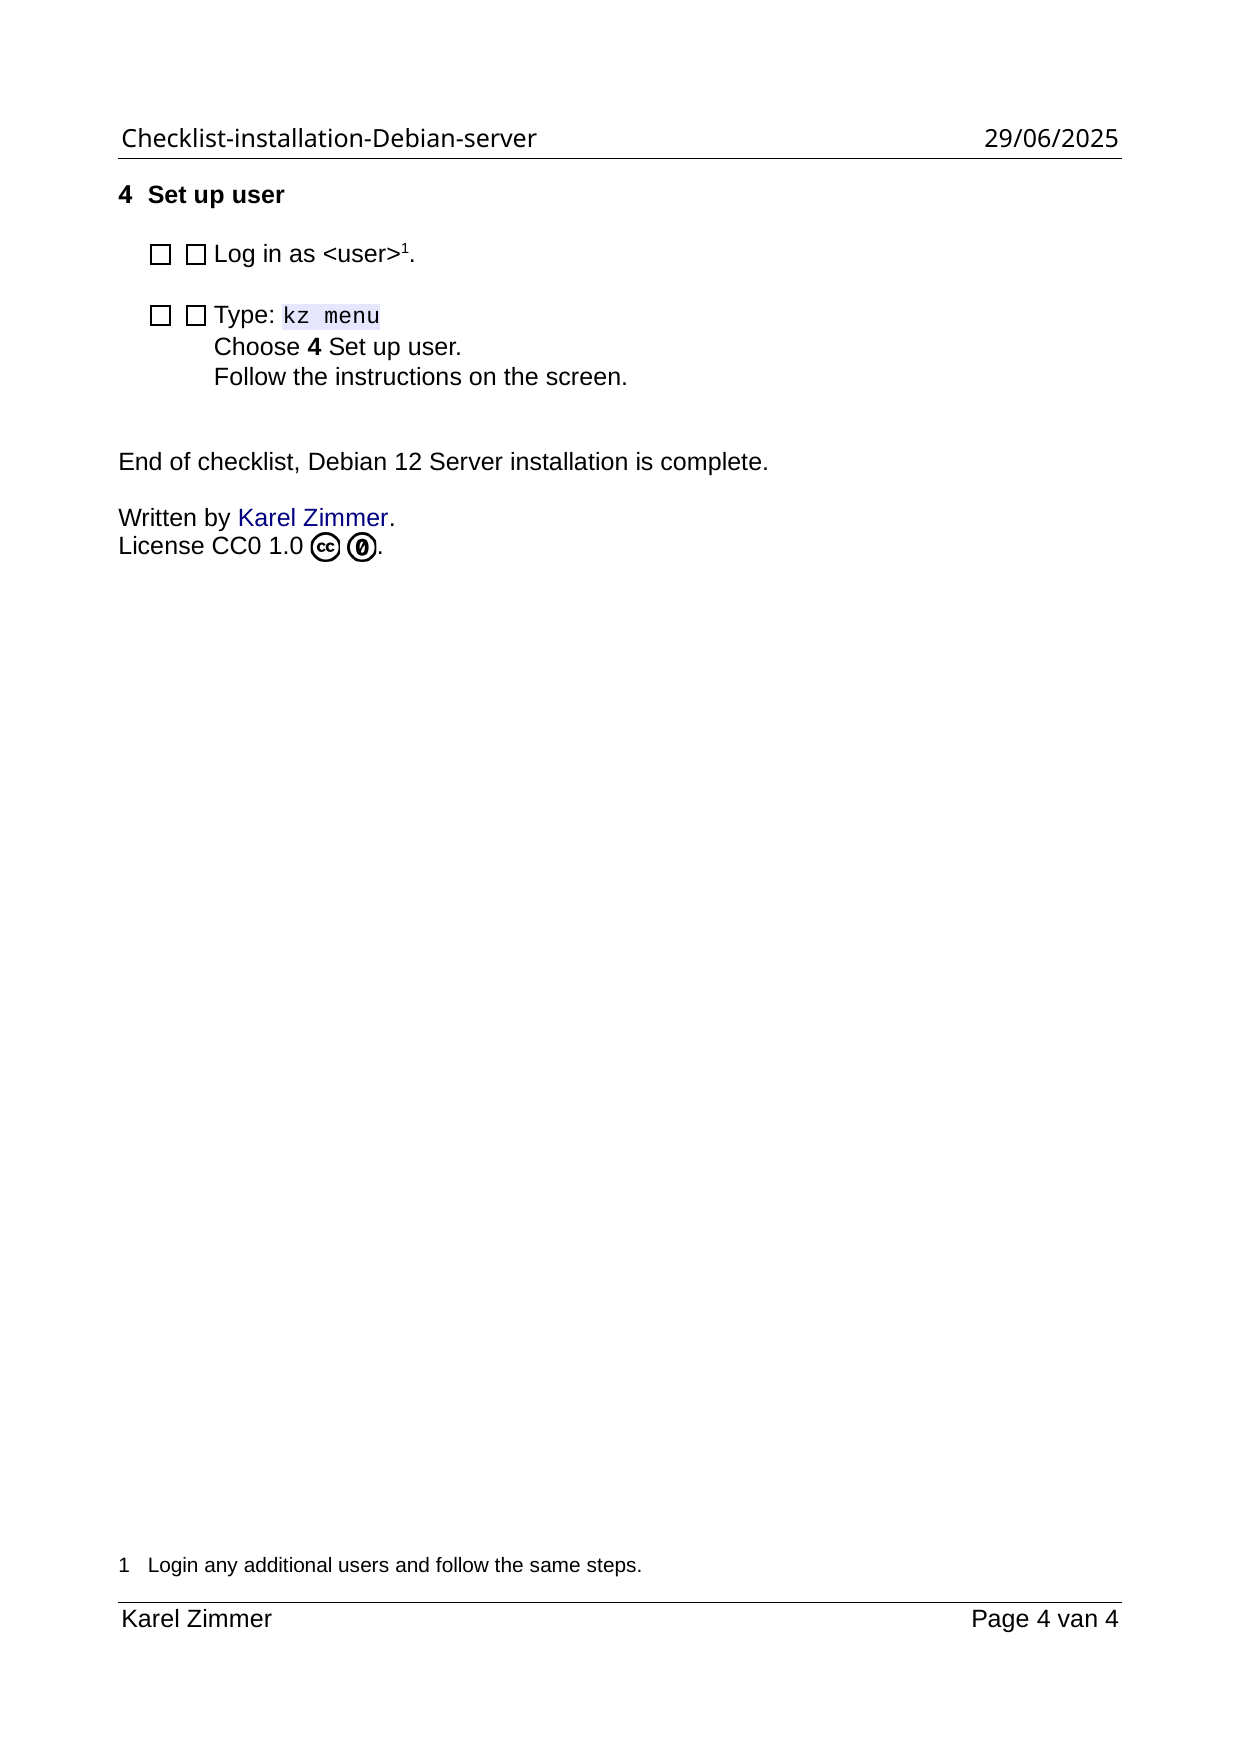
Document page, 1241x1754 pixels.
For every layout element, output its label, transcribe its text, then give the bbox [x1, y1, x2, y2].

table_cell [177, 269, 213, 300]
table_cell [177, 362, 213, 392]
table_cell [118, 332, 142, 362]
table_cell [213, 269, 1122, 300]
text . [377, 532, 1122, 562]
picture [347, 532, 377, 562]
list Set up user [118, 177, 1122, 211]
table_cell Choose 4 Set up user. [213, 332, 1122, 362]
table_header [177, 239, 213, 269]
table_header [118, 239, 142, 269]
table_cell [142, 300, 177, 332]
text License CC0 1.0 [118, 532, 310, 562]
table_cell [118, 300, 142, 332]
table_cell [177, 332, 213, 362]
table_cell [118, 269, 142, 300]
text Written by Karel Zimmer. [118, 504, 1122, 532]
table_header Log in as <user>. [213, 239, 1122, 269]
table_cell [142, 332, 177, 362]
table_header [142, 239, 177, 269]
table_cell Follow the instructions on the screen. [213, 362, 1122, 392]
table_cell Type: kz menu [213, 300, 1122, 332]
table_cell [142, 269, 177, 300]
picture [310, 532, 340, 562]
table_cell [118, 362, 142, 392]
text End of checklist, Debian 12 Server installation is complete. [118, 448, 1122, 476]
table_cell [142, 362, 177, 392]
table_cell [177, 300, 213, 332]
